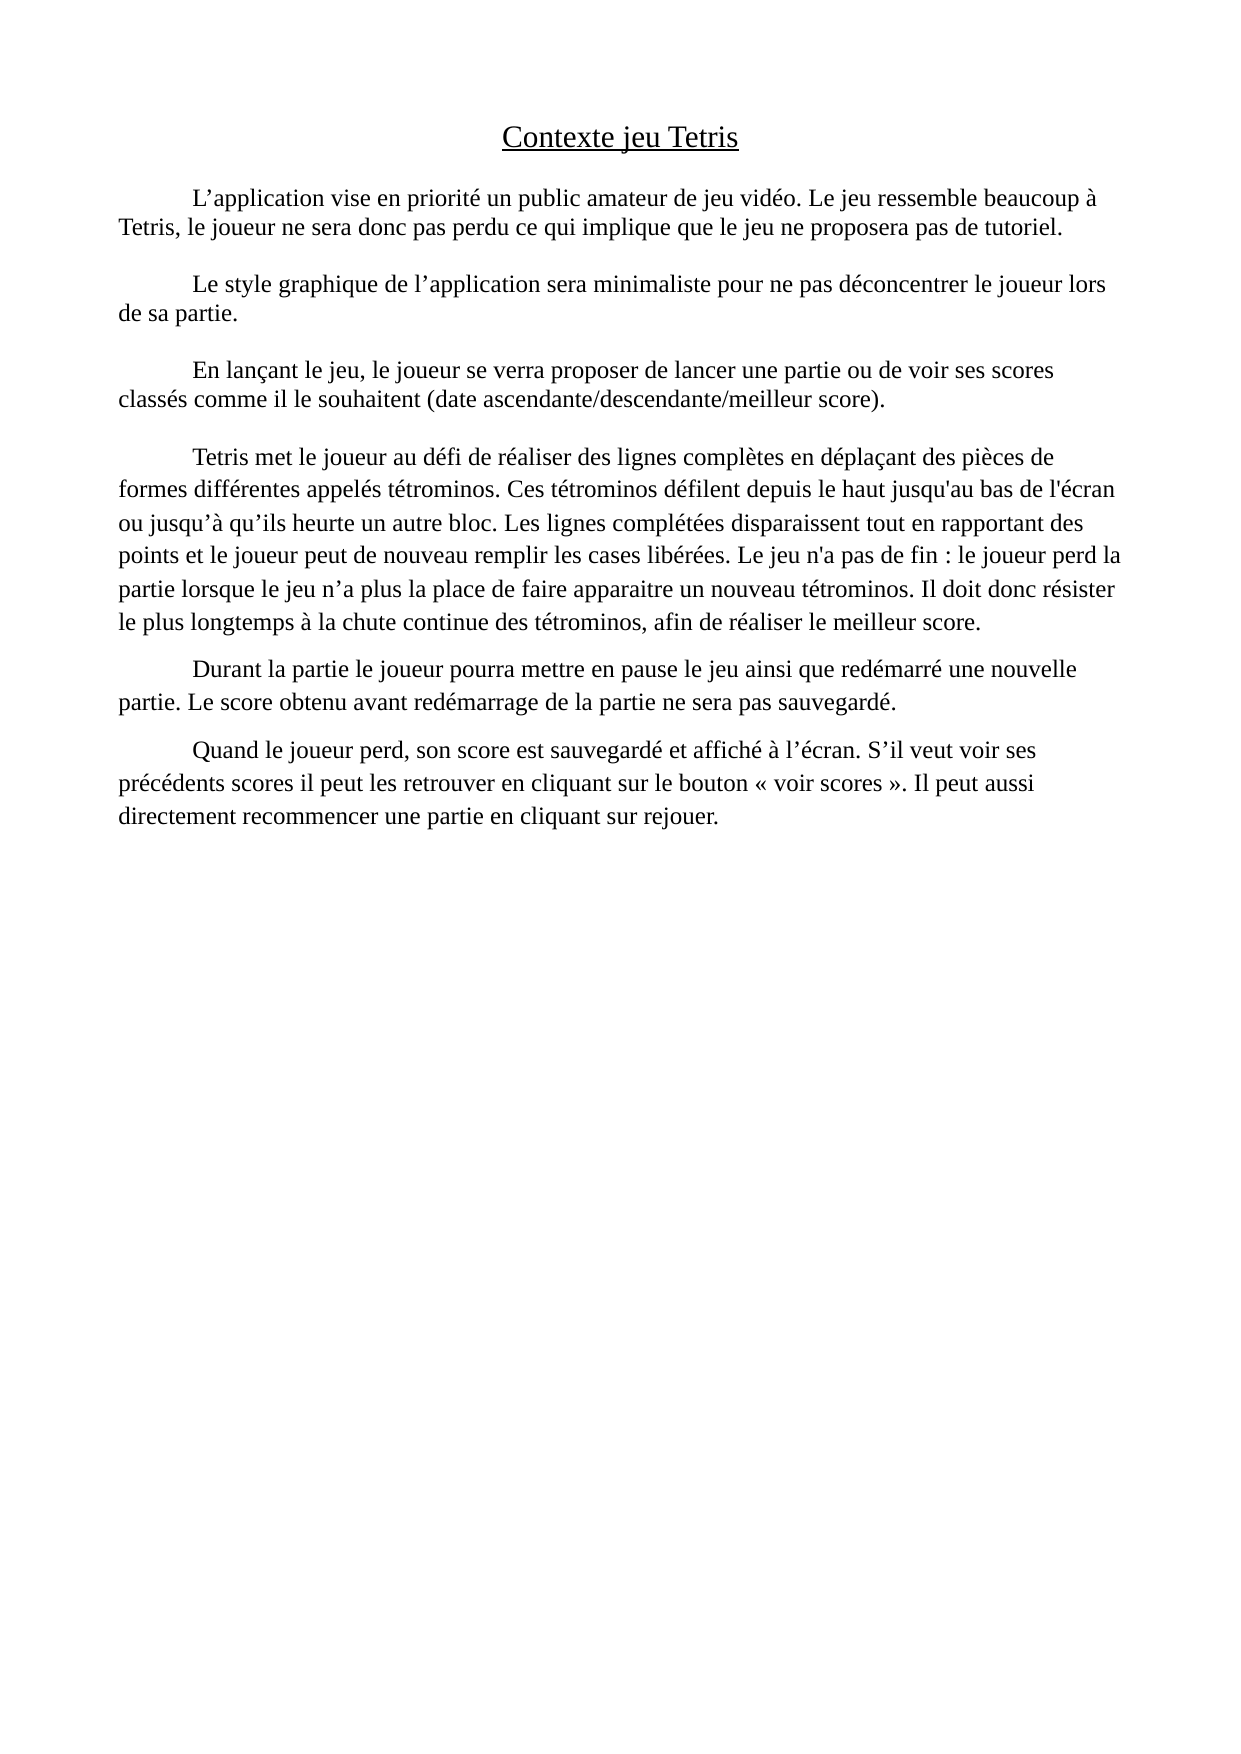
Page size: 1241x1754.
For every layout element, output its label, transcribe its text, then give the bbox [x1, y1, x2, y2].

text En lançant le jeu, le joueur se verra proposer de lancer une partie ou de voir ses scores classés comme il le souhaitent (date ascendante/descendante/meilleur score). [118, 355, 1122, 413]
text Le style graphique de l’application sera minimaliste pour ne pas déconcentrer le joueur lors de sa partie. [118, 269, 1122, 327]
text Durant la partie le joueur pourra mettre en pause le jeu ainsi que redémarré une nouvelle partie. Le score obtenu avant redémarrage de la partie ne sera pas sauvegardé. [118, 654, 1122, 716]
text Contexte jeu Tetris [118, 118, 1122, 154]
text Tetris met le joueur au défi de réaliser des lignes complètes en déplaçant des pièces de formes différentes appelés tétrominos. Ces tétrominos défilent depuis le haut jusqu'au bas de l'écran ou jusqu’à qu’ils heurte un autre bloc. Les lignes complétées disparaissent tout en rapportant des points et le joueur peut de nouveau remplir les cases libérées. Le jeu n'a pas de fin : le joueur perd la partie lorsque le jeu n’a plus la place de faire apparaitre un nouveau tétrominos. Il doit donc résister le plus longtemps à la chute continue des tétrominos, afin de réaliser le meilleur score. [118, 442, 1122, 635]
text L’application vise en priorité un public amateur de jeu vidéo. Le jeu ressemble beaucoup à Tetris, le joueur ne sera donc pas perdu ce qui implique que le jeu ne proposera pas de tutoriel. [118, 183, 1122, 240]
text Quand le joueur perd, son score est sauvegardé et affiché à l’écran. S’il veut voir ses précédents scores il peut les retrouver en cliquant sur le bouton « voir scores ». Il peut aussi directement recommencer une partie en cliquant sur rejouer. [118, 735, 1122, 830]
